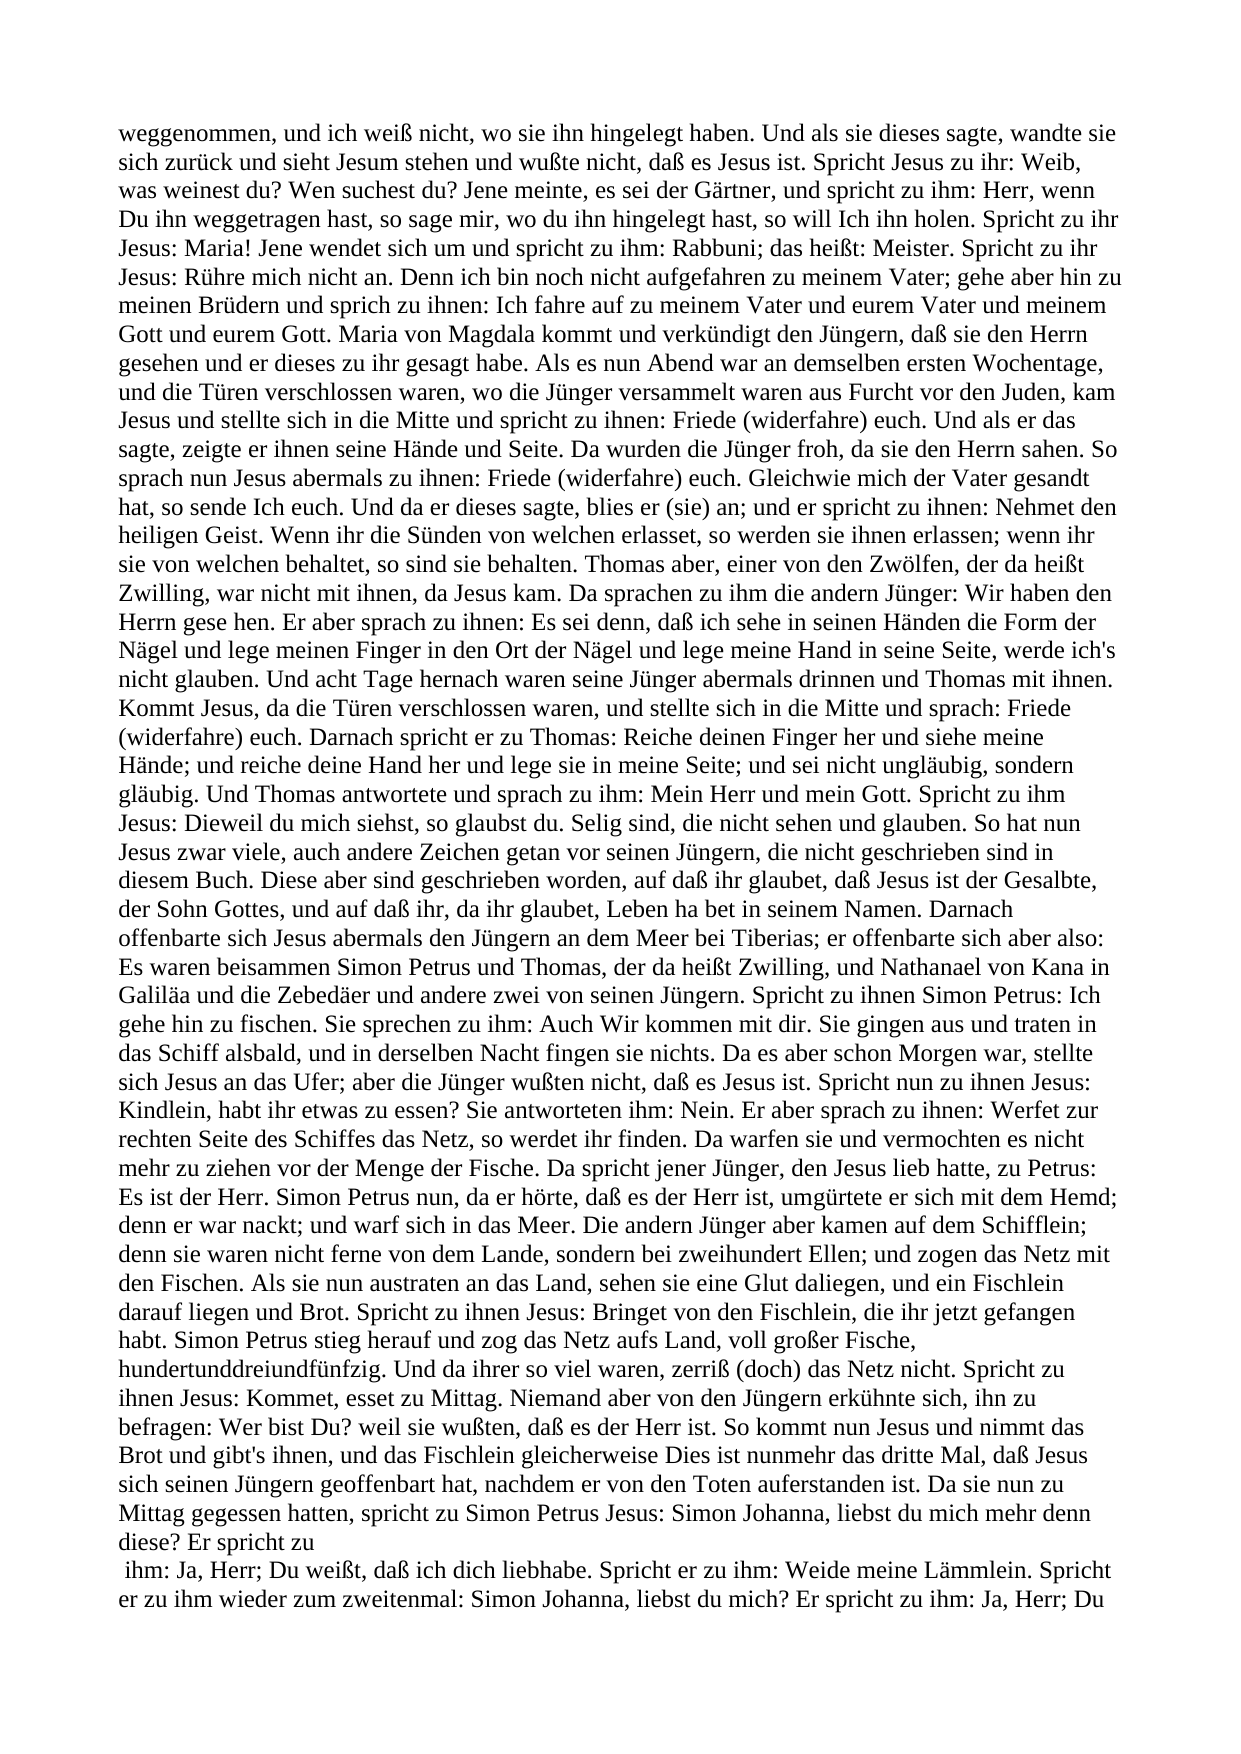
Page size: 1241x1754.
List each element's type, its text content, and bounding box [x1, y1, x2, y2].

text ihm: Ja, Herr; Du weißt, daß ich dich liebhabe. Spricht er zu ihm: Weide meine Lämmlein. Spricht er zu ihm wieder zum zweitenmal: Simon Johanna, liebst du mich? Er spricht zu ihm: Ja, Herr; Du [118, 1556, 1122, 1613]
text weggenommen, und ich weiß nicht, wo sie ihn hingelegt haben. Und als sie dieses sagte, wandte sie sich zurück und sieht Jesum stehen und wußte nicht, daß es Jesus ist. Spricht Jesus zu ihr: Weib, was weinest du? Wen suchest du? Jene meinte, es sei der Gärtner, und spricht zu ihm: Herr, wenn Du ihn weggetragen hast, so sage mir, wo du ihn hingelegt hast, so will Ich ihn holen. Spricht zu ihr Jesus: Maria! Jene wendet sich um und spricht zu ihm: Rabbuni; das heißt: Meister. Spricht zu ihr Jesus: Rühre mich nicht an. Denn ich bin noch nicht aufgefahren zu meinem Vater; gehe aber hin zu meinen Brüdern und sprich zu ihnen: Ich fahre auf zu meinem Vater und eurem Vater und meinem Gott und eurem Gott. Maria von Magdala kommt und verkündigt den Jüngern, daß sie den Herrn gesehen und er dieses zu ihr gesagt habe. Als es nun Abend war an demselben ersten Wochentage, und die Türen verschlossen waren, wo die Jünger versammelt waren aus Furcht vor den Juden, kam Jesus und stellte sich in die Mitte und spricht zu ihnen: Friede (widerfahre) euch. Und als er das sagte, zeigte er ihnen seine Hände und Seite. Da wurden die Jünger froh, da sie den Herrn sahen. So sprach nun Jesus abermals zu ihnen: Friede (widerfahre) euch. Gleichwie mich der Vater gesandt hat, so sende Ich euch. Und da er dieses sagte, blies er (sie) an; und er spricht zu ihnen: Nehmet den heiligen Geist. Wenn ihr die Sünden von welchen erlasset, so werden sie ihnen erlassen; wenn ihr sie von welchen behaltet, so sind sie behalten. Thomas aber, einer von den Zwölfen, der da heißt Zwilling, war nicht mit ihnen, da Jesus kam. Da sprachen zu ihm die andern Jünger: Wir haben den Herrn gese hen. Er aber sprach zu ihnen: Es sei denn, daß ich sehe in seinen Händen die Form der Nägel und lege meinen Finger in den Ort der Nägel und lege meine Hand in seine Seite, werde ich's nicht glauben. Und acht Tage hernach waren seine Jünger abermals drinnen und Thomas mit ihnen. Kommt Jesus, da die Türen verschlossen waren, und stellte sich in die Mitte und sprach: Friede (widerfahre) euch. Darnach spricht er zu Thomas: Reiche deinen Finger her und siehe meine Hände; und reiche deine Hand her und lege sie in meine Seite; und sei nicht ungläubig, sondern gläubig. Und Thomas antwortete und sprach zu ihm: Mein Herr und mein Gott. Spricht zu ihm Jesus: Dieweil du mich siehst, so glaubst du. Selig sind, die nicht sehen und glauben. So hat nun Jesus zwar viele, auch andere Zeichen getan vor seinen Jüngern, die nicht geschrieben sind in diesem Buch. Diese aber sind geschrieben worden, auf daß ihr glaubet, daß Jesus ist der Gesalbte, der Sohn Gottes, und auf daß ihr, da ihr glaubet, Leben ha bet in seinem Namen. Darnach offenbarte sich Jesus abermals den Jüngern an dem Meer bei Tiberias; er offenbarte sich aber also: Es waren beisammen Simon Petrus und Thomas, der da heißt Zwilling, und Nathanael von Kana in Galiläa und die Zebedäer und andere zwei von seinen Jüngern. Spricht zu ihnen Simon Petrus: Ich gehe hin zu fischen. Sie sprechen zu ihm: Auch Wir kommen mit dir. Sie gingen aus und traten in das Schiff alsbald, und in derselben Nacht fingen sie nichts. Da es aber schon Morgen war, stellte sich Jesus an das Ufer; aber die Jünger wußten nicht, daß es Jesus ist. Spricht nun zu ihnen Jesus: Kindlein, habt ihr etwas zu essen? Sie antworteten ihm: Nein. Er aber sprach zu ihnen: Werfet zur rechten Seite des Schiffes das Netz, so werdet ihr finden. Da warfen sie und vermochten es nicht mehr zu ziehen vor der Menge der Fische. Da spricht jener Jünger, den Jesus lieb hatte, zu Petrus: Es ist der Herr. Simon Petrus nun, da er hörte, daß es der Herr ist, umgürtete er sich mit dem Hemd; denn er war nackt; und warf sich in das Meer. Die andern Jünger aber kamen auf dem Schifflein; denn sie waren nicht ferne von dem Lande, sondern bei zweihundert Ellen; und zogen das Netz mit den Fischen. Als sie nun austraten an das Land, sehen sie eine Glut daliegen, und ein Fischlein darauf liegen und Brot. Spricht zu ihnen Jesus: Bringet von den Fischlein, die ihr jetzt gefangen habt. Simon Petrus stieg herauf und zog das Netz aufs Land, voll großer Fische, hundertunddreiundfünfzig. Und da ihrer so viel waren, zerriß (doch) das Netz nicht. Spricht zu ihnen Jesus: Kommet, esset zu Mittag. Niemand aber von den Jüngern erkühnte sich, ihn zu befragen: Wer bist Du? weil sie wußten, daß es der Herr ist. So kommt nun Jesus und nimmt das Brot und gibt's ihnen, und das Fischlein gleicherweise Dies ist nunmehr das dritte Mal, daß Jesus sich seinen Jüngern geoffenbart hat, nachdem er von den Toten auferstanden ist. Da sie nun zu Mittag gegessen hatten, spricht zu Simon Petrus Jesus: Simon Johanna, liebst du mich mehr denn diese? Er spricht zu [118, 118, 1122, 1556]
